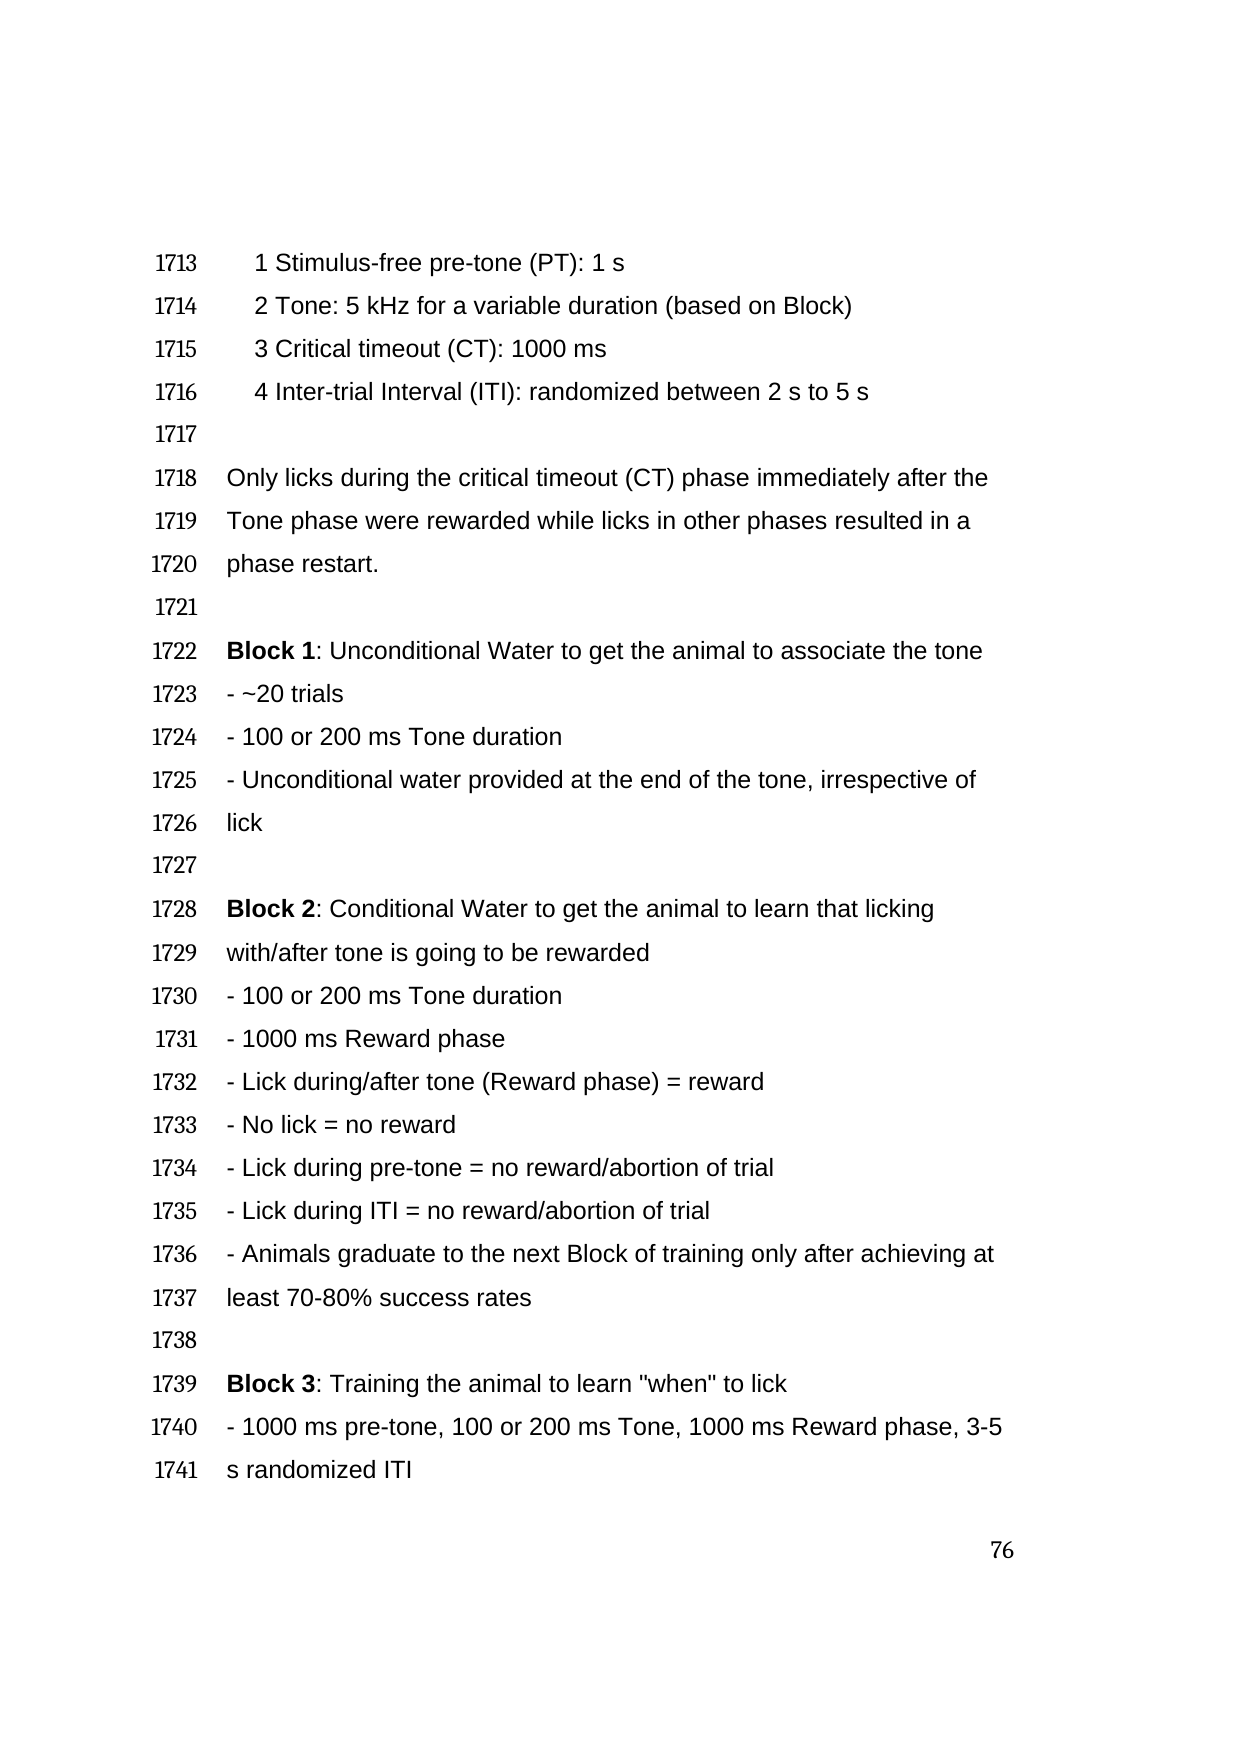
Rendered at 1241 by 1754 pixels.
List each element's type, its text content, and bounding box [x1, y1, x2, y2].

text - ~20 trials [226, 679, 1014, 708]
text - Lick during/after tone (Reward phase) = reward [226, 1067, 1014, 1096]
text 1 Stimulus-free pre-tone (PT): 1 s [226, 248, 1014, 276]
text - 100 or 200 ms Tone duration [226, 722, 1014, 751]
text - No lick = no reward [226, 1110, 1014, 1139]
text - Lick during ITI = no reward/abortion of trial [226, 1196, 1014, 1225]
text Block 2: Conditional Water to get the animal to learn that licking with/after tone is going to be rewarded [226, 894, 1014, 966]
text Block 1: Unconditional Water to get the animal to associate the tone [226, 636, 1014, 664]
text - Unconditional water provided at the end of the tone, irrespective of lick [226, 765, 1014, 837]
text - 100 or 200 ms Tone duration [226, 981, 1014, 1009]
text 3 Critical timeout (CT): 1000 ms [226, 334, 1014, 363]
text - 1000 ms Reward phase [226, 1024, 1014, 1053]
text Only licks during the critical timeout (CT) phase immediately after the Tone phase were rewarded while licks in other phases resulted in a phase restart. [226, 463, 1014, 578]
text - Animals graduate to the next Block of training only after achieving at least 70-80% success rates [226, 1239, 1014, 1311]
text - Lick during pre-tone = no reward/abortion of trial [226, 1153, 1014, 1182]
text 4 Inter-trial Interval (ITI): randomized between 2 s to 5 s [226, 377, 1014, 406]
text 2 Tone: 5 kHz for a variable duration (based on Block) [226, 291, 1014, 319]
text Block 3: Training the animal to learn "when" to lick [226, 1369, 1014, 1398]
text - 1000 ms pre-tone, 100 or 200 ms Tone, 1000 ms Reward phase, 3-5 s randomized ITI [226, 1412, 1014, 1484]
